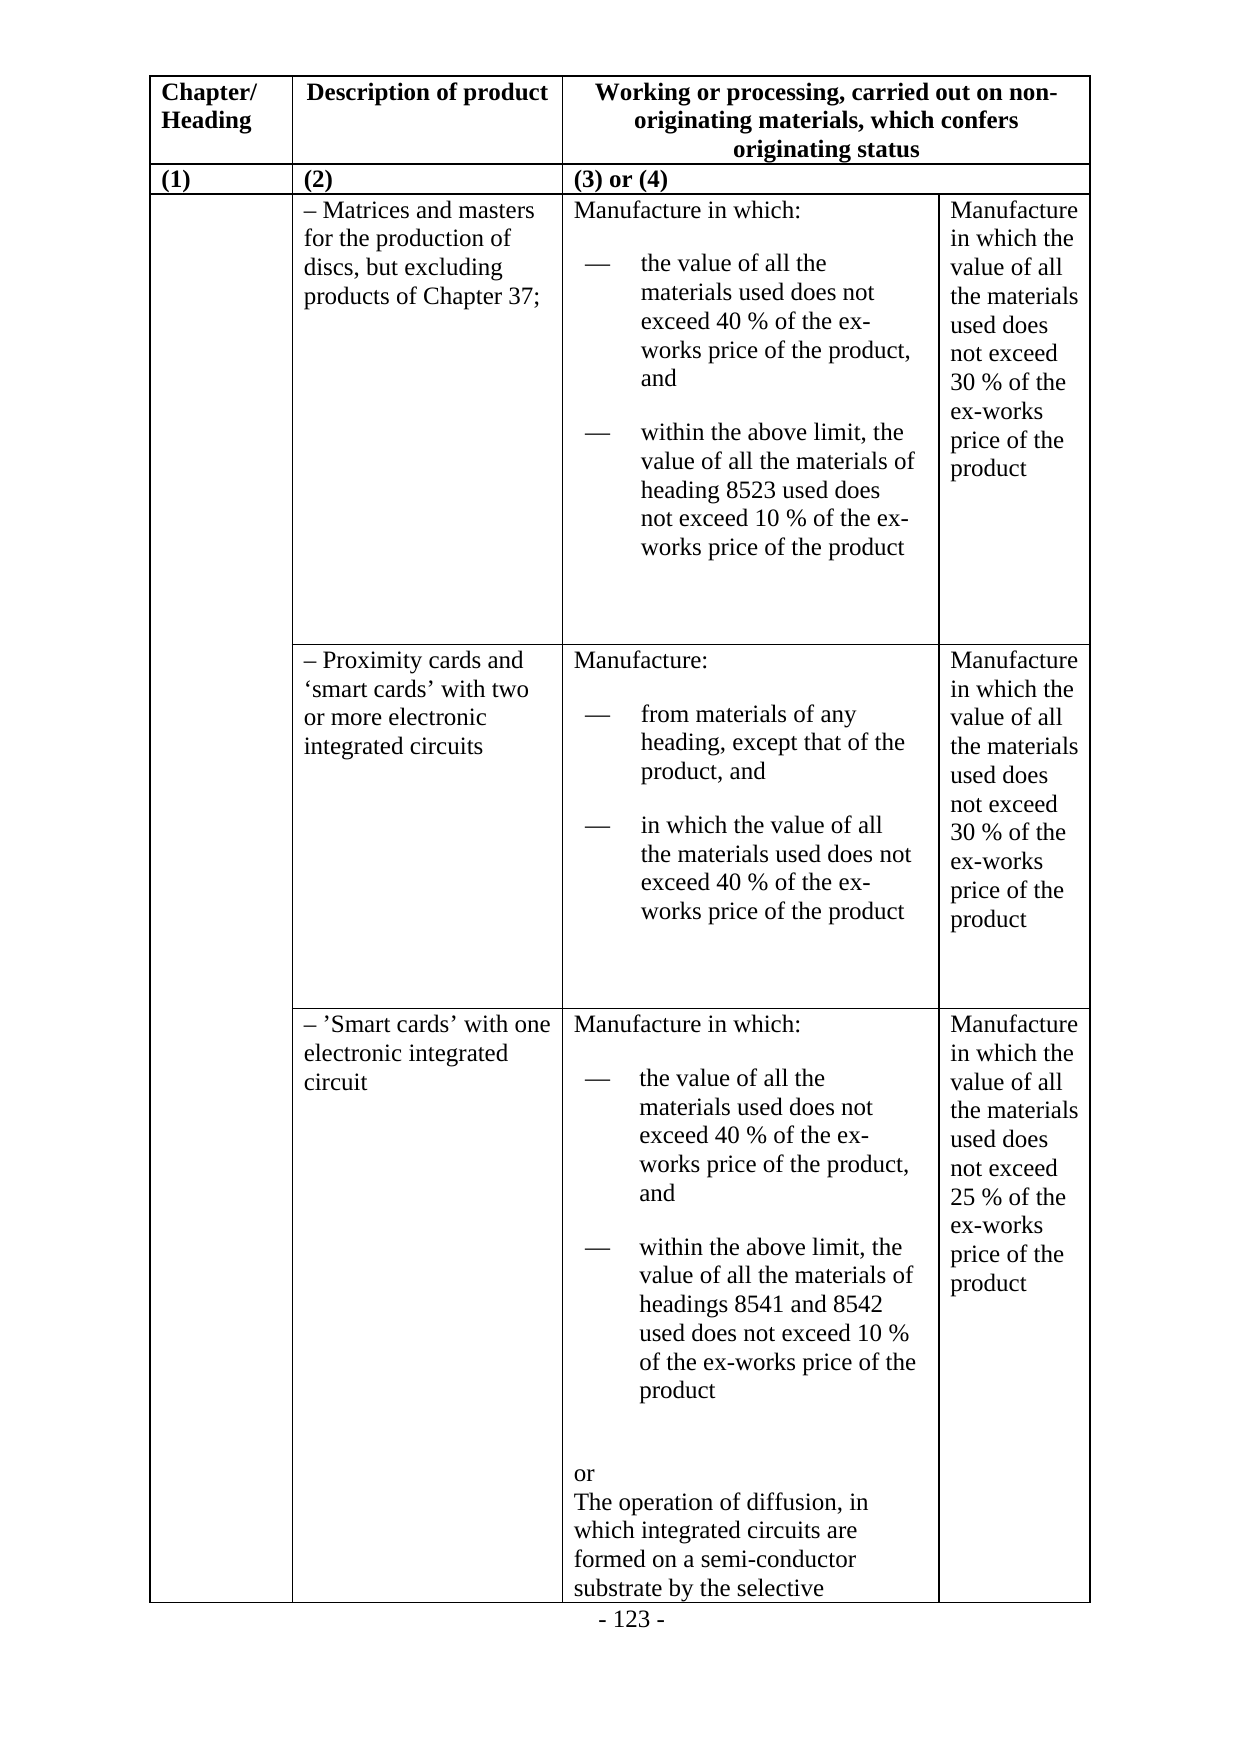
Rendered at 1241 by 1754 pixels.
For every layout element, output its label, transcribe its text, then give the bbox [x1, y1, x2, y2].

table_cell Manufacture in which: [563, 195, 938, 643]
table_header — [574, 1063, 628, 1232]
table_header Working or processing, carried out on non-originating materials, which confers originating status [563, 77, 1089, 163]
table_cell Manufacture in which the value of all the materials used does not exceed 30 % of the ex-works price of the product [940, 645, 1089, 1007]
table_cell – Proximity cards and ‘smart cards’ with two or more electronic integrated circuits [293, 645, 562, 1007]
table_cell — [574, 1232, 628, 1429]
table_cell [151, 644, 292, 1007]
table_cell Manufacture: [563, 645, 938, 1007]
table_header from materials of any heading, except that of the product, and [629, 699, 928, 810]
table_cell (3) or (4) [563, 165, 1089, 193]
table_header the value of all the materials used does not exceed 40 % of the ex-works price of the product, and [629, 249, 928, 417]
table_cell — [574, 810, 629, 950]
table_cell [151, 195, 292, 643]
table_header the value of all the materials used does not exceed 40 % of the ex-works price of the product, and [628, 1063, 928, 1232]
table_cell – ’Smart cards’ with one electronic integrated circuit [293, 1009, 562, 1602]
table_cell [151, 1008, 292, 1602]
table_header — [574, 699, 629, 810]
table_header Chapter/ Heading [151, 77, 292, 163]
table_cell (1) [151, 165, 292, 193]
table_cell Manufacture in which: or The operation of diffusion, in which integrated circuits are formed on a semi-conductor substrate by the selective [563, 1009, 938, 1602]
table_cell within the above limit, the value of all the materials of headings 8541 and 8542 used does not exceed 10 % of the ex-works price of the product [628, 1232, 928, 1429]
table_header Description of product [293, 77, 562, 163]
table_cell (2) [293, 165, 562, 193]
table_header — [574, 249, 629, 417]
table_cell — [574, 417, 629, 586]
table_cell Manufacture in which the value of all the materials used does not exceed 30 % of the ex-works price of the product [940, 195, 1089, 643]
table_cell within the above limit, the value of all the materials of heading 8523 used does not exceed 10 % of the ex-works price of the product [629, 417, 928, 586]
table_cell in which the value of all the materials used does not exceed 40 % of the ex-works price of the product [629, 810, 928, 950]
table_cell Manufacture in which the value of all the materials used does not exceed 25 % of the ex-works price of the product [940, 1009, 1089, 1602]
table_cell – Matrices and masters for the production of discs, but excluding products of Chapter 37; [293, 195, 562, 643]
